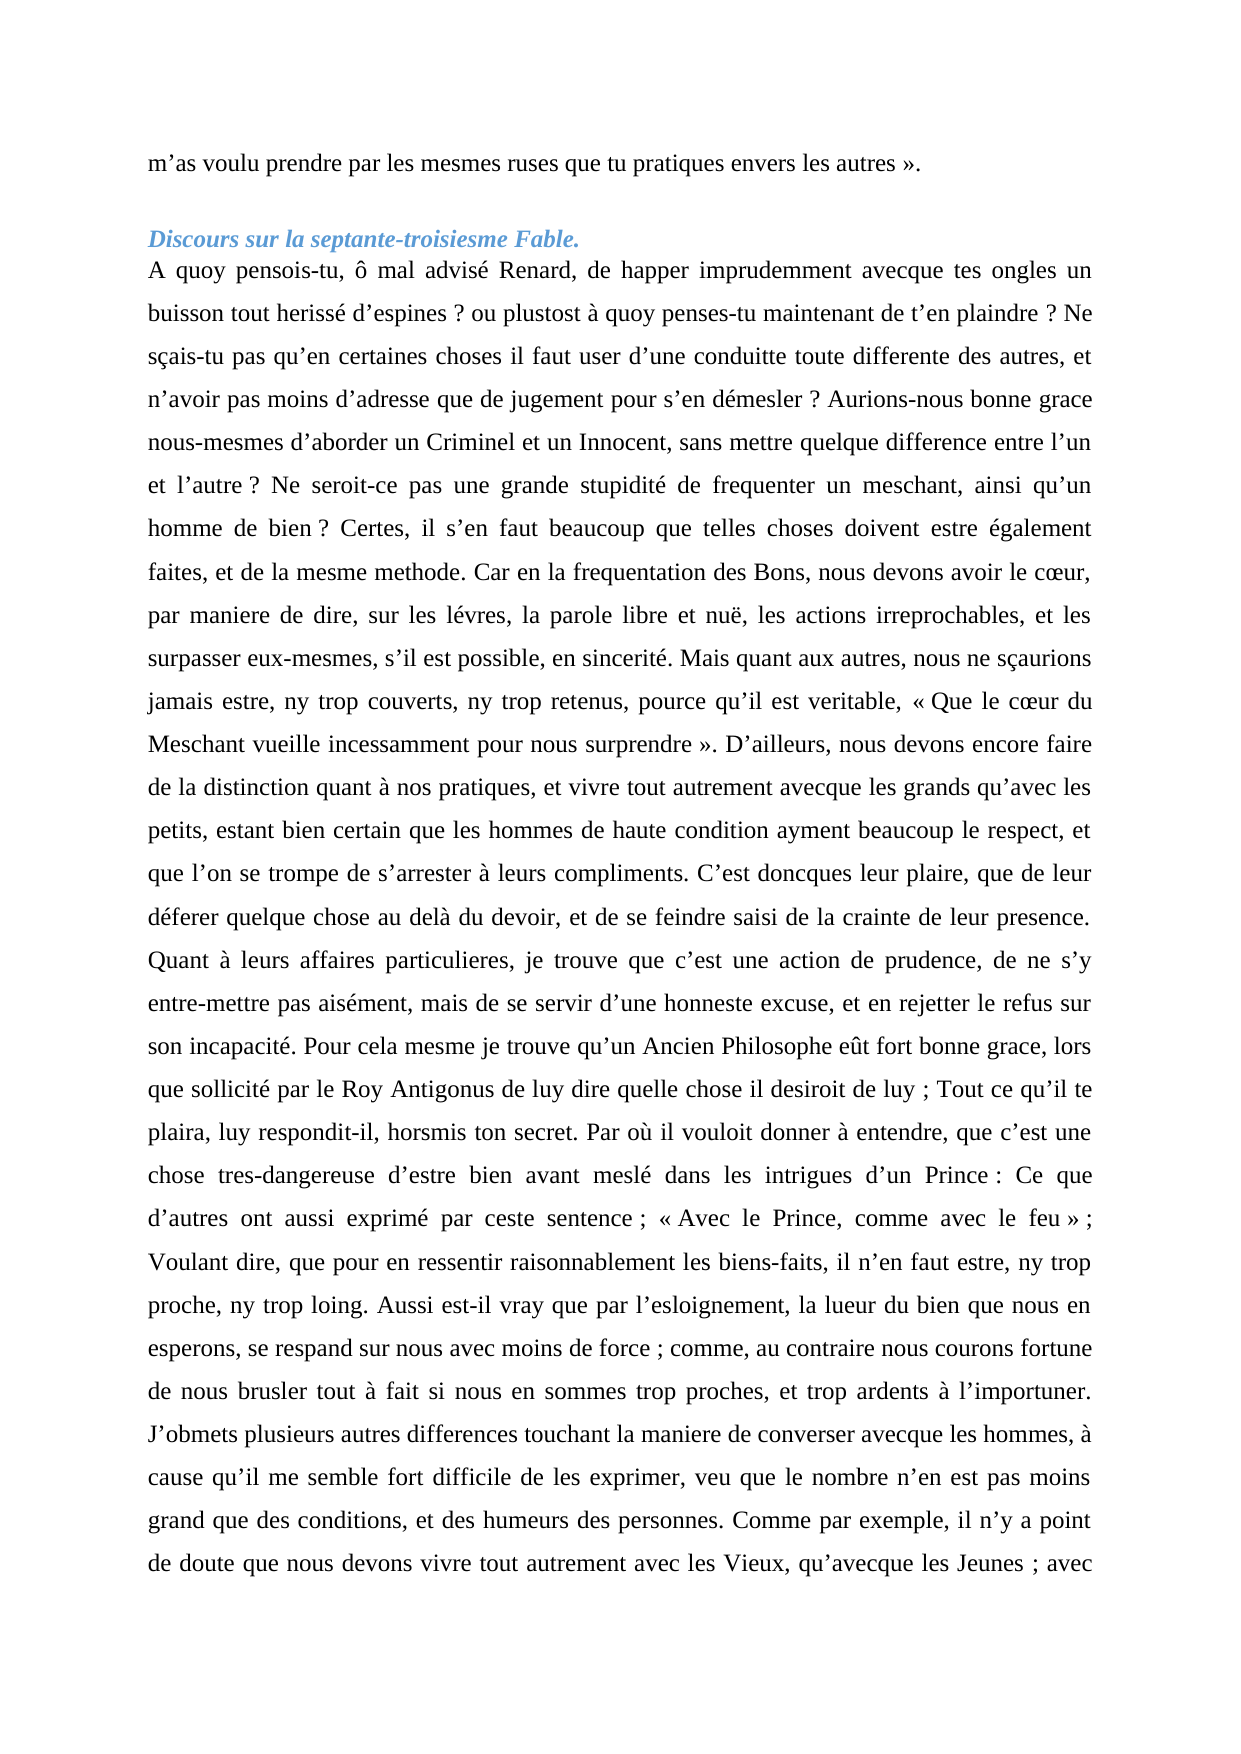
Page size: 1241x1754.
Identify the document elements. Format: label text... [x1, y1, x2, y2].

text m’as voulu prendre par les mesmes ruses que tu pratiques envers les autres ». [148, 148, 1093, 176]
subtitle Discours sur la septante-troisiesme Fable. [148, 224, 1093, 253]
text A quoy pensois-tu, ô mal advisé Renard, de happer imprudemment avecque tes ongles un buisson tout herissé d’espines ? ou plustost à quoy penses-tu maintenant de t’en plaindre ? Ne sçais-tu pas qu’en certaines choses il faut user d’une conduitte toute differente des autres, et n’avoir pas moins d’adresse que de jugement pour s’en démesler ? Aurions-nous bonne grace nous-mesmes d’aborder un Criminel et un Innocent, sans mettre quelque difference entre l’un et l’autre ? Ne seroit-ce pas une grande stupidité de frequenter un meschant, ainsi qu’un homme de bien ? Certes, il s’en faut beaucoup que telles choses doivent estre également faites, et de la mesme methode. Car en la frequentation des Bons, nous devons avoir le cœur, par maniere de dire, sur les lévres, la parole libre et nuë, les actions irreprochables, et les surpasser eux-mesmes, s’il est possible, en sincerité. Mais quant aux autres, nous ne sçaurions jamais estre, ny trop couverts, ny trop retenus, pource qu’il est veritable, « Que le cœur du Meschant vueille incessamment pour nous surprendre ». D’ailleurs, nous devons encore faire de la distinction quant à nos pratiques, et vivre tout autrement avecque les grands qu’avec les petits, estant bien certain que les hommes de haute condition ayment beaucoup le respect, et que l’on se trompe de s’arrester à leurs compliments. C’est doncques leur plaire, que de leur déferer quelque chose au delà du devoir, et de se feindre saisi de la crainte de leur presence. Quant à leurs affaires particulieres, je trouve que c’est une action de prudence, de ne s’y entre-mettre pas aisément, mais de se servir d’une honneste excuse, et en rejetter le refus sur son incapacité. Pour cela mesme je trouve qu’un Ancien Philosophe eût fort bonne grace, lors que sollicité par le Roy Antigonus de luy dire quelle chose il desiroit de luy ; Tout ce qu’il te plaira, luy respondit-il, horsmis ton secret. Par où il vouloit donner à entendre, que c’est une chose tres-dangereuse d’estre bien avant meslé dans les intrigues d’un Prince : Ce que d’autres ont aussi exprimé par ceste sentence ; « Avec le Prince, comme avec le feu » ; Voulant dire, que pour en ressentir raisonnablement les biens-faits, il n’en faut estre, ny trop proche, ny trop loing. Aussi est-il vray que par l’esloignement, la lueur du bien que nous en esperons, se respand sur nous avec moins de force ; comme, au contraire nous courons fortune de nous brusler tout à fait si nous en sommes trop proches, et trop ardents à l’importuner. J’obmets plusieurs autres differences touchant la maniere de converser avecque les hommes, à cause qu’il me semble fort difficile de les exprimer, veu que le nombre n’en est pas moins grand que des conditions, et des humeurs des personnes. Comme par exemple, il n’y a point de doute que nous devons vivre tout autrement avec les Vieux, qu’avecque les Jeunes ; avec [148, 255, 1093, 1577]
